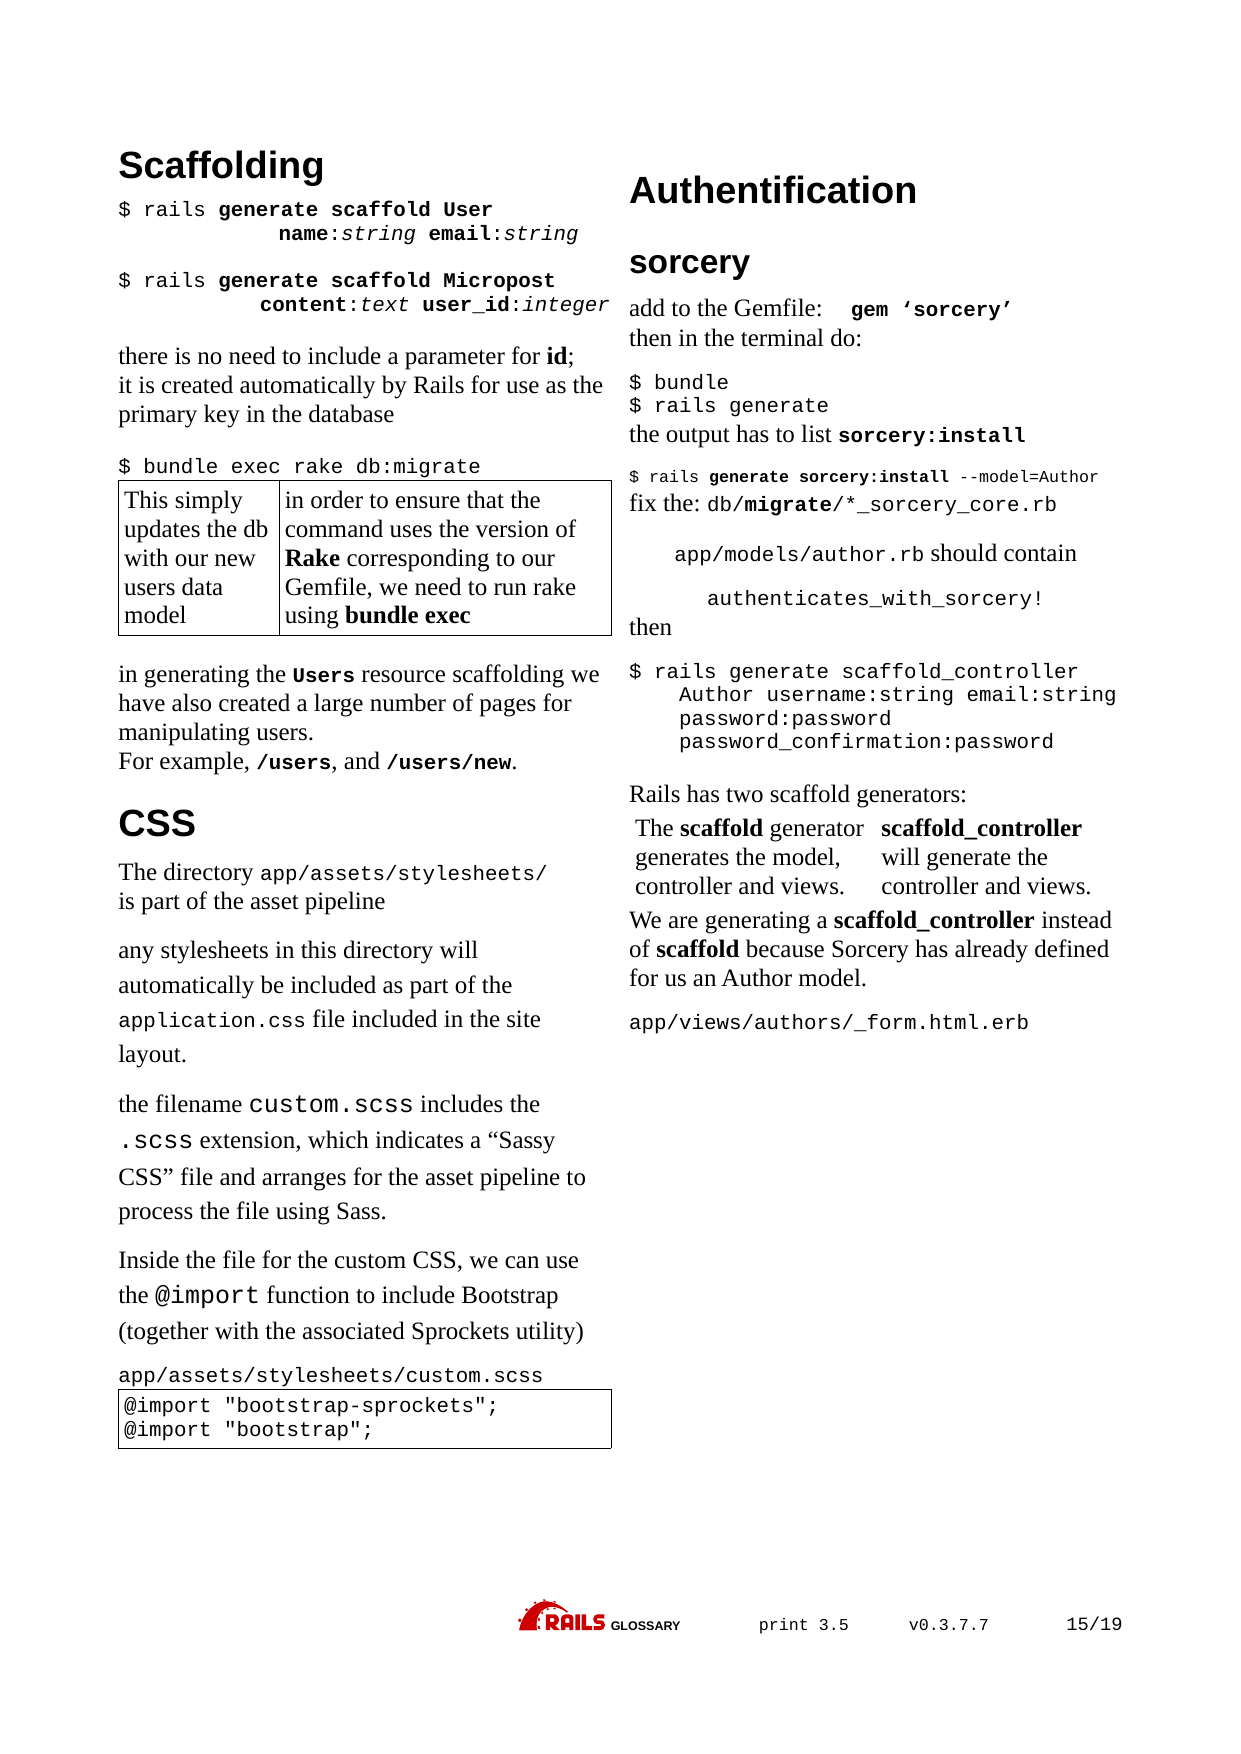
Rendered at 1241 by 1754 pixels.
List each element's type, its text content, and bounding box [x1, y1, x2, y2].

text $ bundle [629, 372, 1122, 395]
text password:password [629, 708, 1122, 732]
text password_confirmation:password [629, 732, 1122, 755]
text The directory app/assets/stylesheets/ [118, 857, 611, 886]
table_header scaffold_controller will generate the controller and views. [875, 808, 1122, 905]
text $ rails generate scaffold User [118, 199, 611, 223]
text add to the Gemfile: gem ‘sorcery’ [629, 293, 1122, 323]
subtitle CSS [118, 801, 611, 844]
text it is created automatically by Rails for use as the [118, 370, 611, 399]
table_header in order to ensure that the command uses the version of Rake corresponding to our Gemfile, we need to run rake using bundle exec [280, 481, 611, 635]
text $ bundle exec rake db:migrate [118, 456, 611, 480]
text the output has to list sorcery:install [629, 419, 1122, 449]
text For example, /users, and /users/new. [118, 746, 611, 776]
text authenticates_with_sorcery! [629, 588, 1122, 612]
text $ rails generate scaffold Micropost [118, 270, 611, 294]
text the filename custom.scss includes the .scss extension, which indicates a “Sassy CSS” file and arranges for the asset pipeline to process the file using Sass. [118, 1089, 611, 1225]
text in generating the Users resource scaffolding we have also created a large number of pages for manipulating users. [118, 659, 611, 746]
text primary key in the database [118, 399, 611, 427]
text $ rails generate sorcery:install --model=Author [629, 469, 1122, 488]
text We are generating a scaffold_controller instead of scaffold because Sorcery has already defined [629, 905, 1122, 963]
text $ rails generate scaffold_controller [629, 661, 1122, 684]
text content:text user_id:integer [118, 294, 611, 317]
text Inside the file for the custom CSS, we can use the @import function to include Bootstrap (together with the associated Sprockets utility) [118, 1245, 611, 1345]
text then in the terminal do: [629, 323, 1122, 351]
text there is no need to include a parameter for id; [118, 341, 611, 370]
text is part of the asset pipeline [118, 886, 611, 915]
text Author username:string email:string [629, 684, 1122, 708]
subtitle Authentification [629, 168, 1122, 212]
text for us an Author model. [629, 963, 1122, 992]
text $ rails generate [629, 395, 1122, 419]
text app/models/author.rb should contain [629, 538, 1122, 567]
text any stylesheets in this directory will automatically be included as part of the application.css file included in the site layout. [118, 935, 611, 1068]
table_header This simply updates the db with our new users data model [119, 481, 279, 635]
text then [629, 612, 1122, 640]
text app/assets/stylesheets/custom.scss [118, 1365, 611, 1389]
text app/views/authors/_form.html.erb [629, 1012, 1122, 1036]
table_header @import "bootstrap-sprockets"; @import "bootstrap"; [119, 1390, 611, 1448]
text name:string email:string [118, 223, 611, 247]
text Rails has two scaffold generators: [629, 779, 1122, 808]
text fix the: db/migrate/*_sorcery_core.rb [629, 488, 1122, 517]
table_header The scaffold generator generates the model, controller and views. [629, 808, 875, 905]
subtitle Scaffolding [118, 143, 611, 187]
subtitle sorcery [629, 242, 1122, 281]
